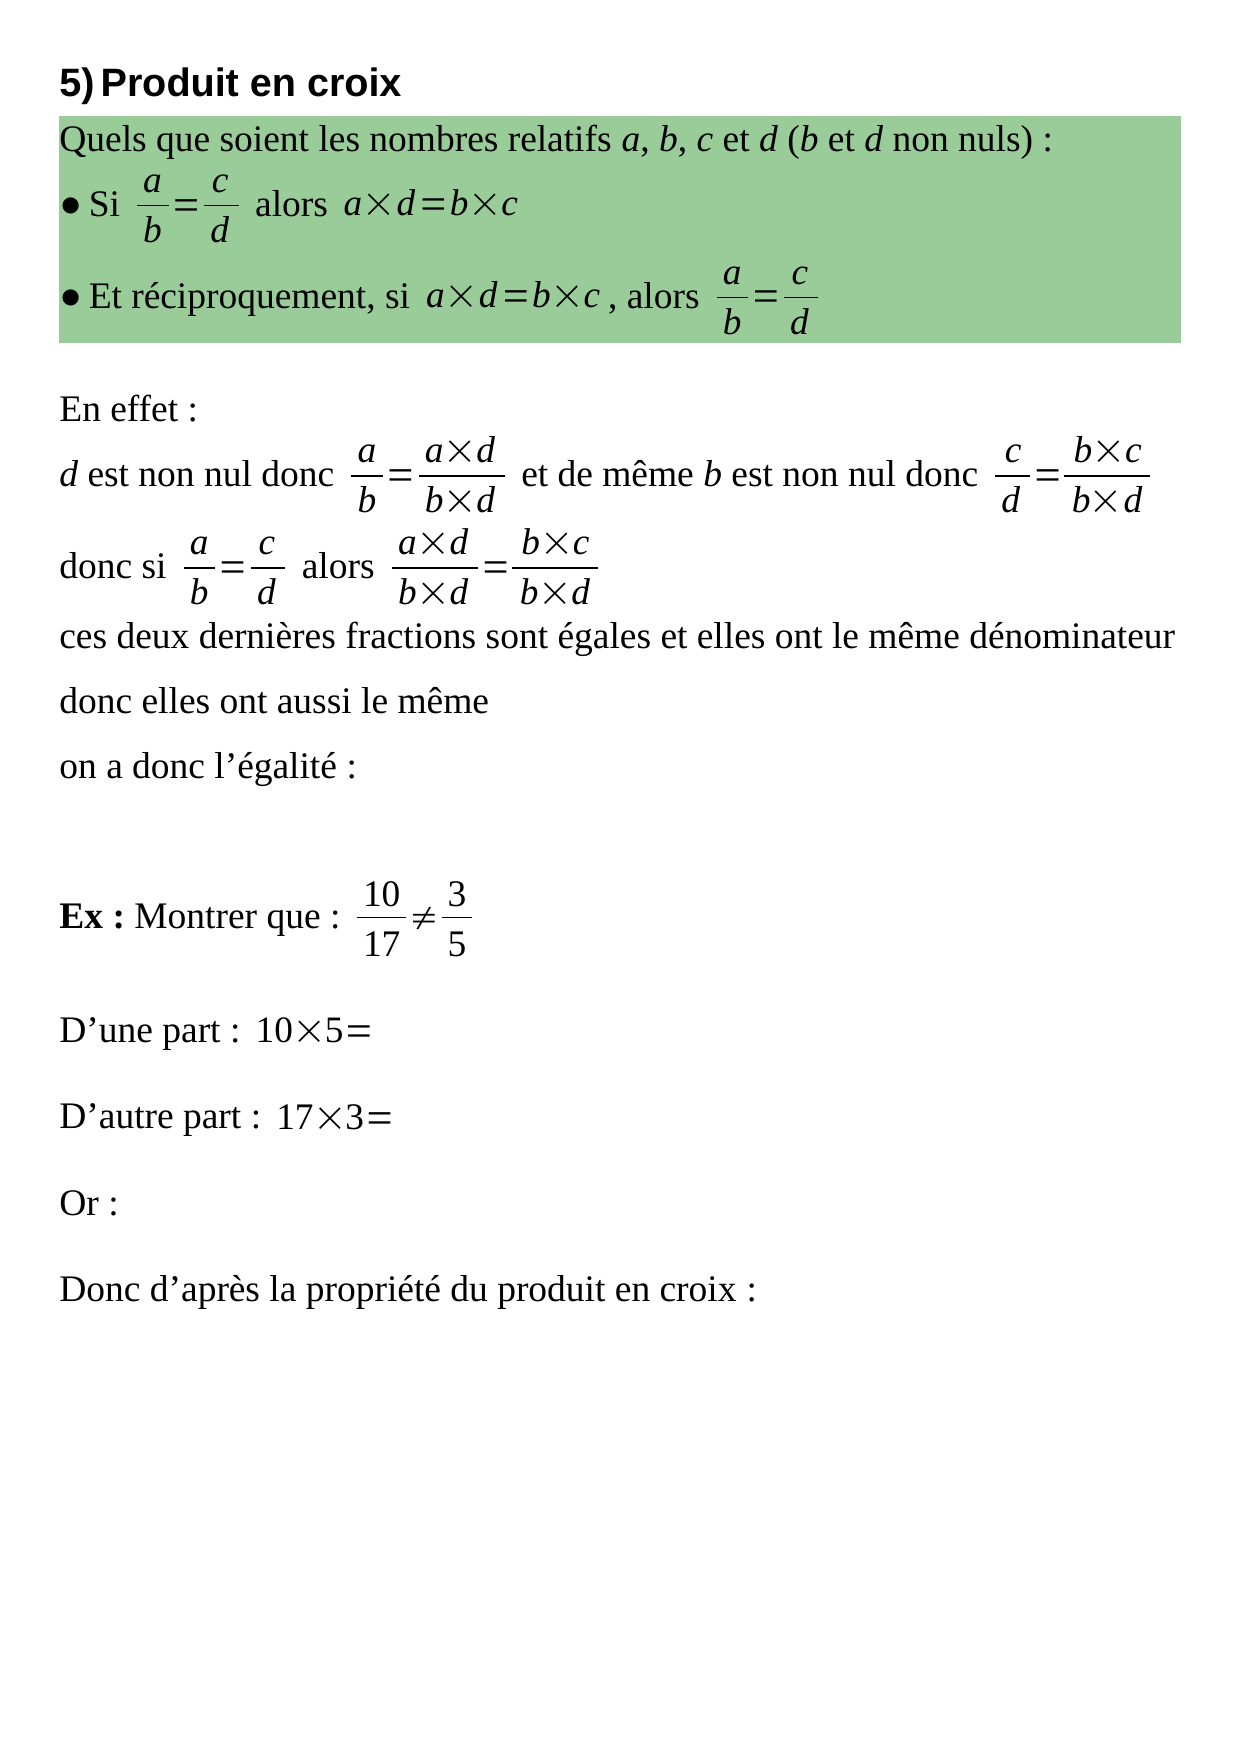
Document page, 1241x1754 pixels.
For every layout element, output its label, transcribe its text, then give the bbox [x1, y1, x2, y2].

text D’autre part : [59, 1094, 1181, 1137]
text d est non nul donc et de même b est non nul donc [59, 430, 1181, 522]
text Donc d’après la propriété du produit en croix : [59, 1267, 1181, 1310]
list Si alors [59, 159, 1181, 252]
text Or : [59, 1180, 1181, 1223]
text En effet : [59, 387, 1181, 430]
text Ex : Montrer que : [59, 872, 1181, 964]
text donc si alors [59, 522, 1181, 614]
text on a donc l’égalité : [59, 743, 1181, 786]
text ces deux dernières fractions sont égales et elles ont le même dénominateur donc elles ont aussi le même [59, 614, 1181, 722]
list Et réciproquement, si , alors [59, 252, 1181, 343]
list Produit en croix [59, 59, 1181, 105]
text Quels que soient les nombres relatifs a, b, c et d (b et d non nuls) : [59, 116, 1181, 159]
text D’une part : [59, 1007, 1181, 1051]
